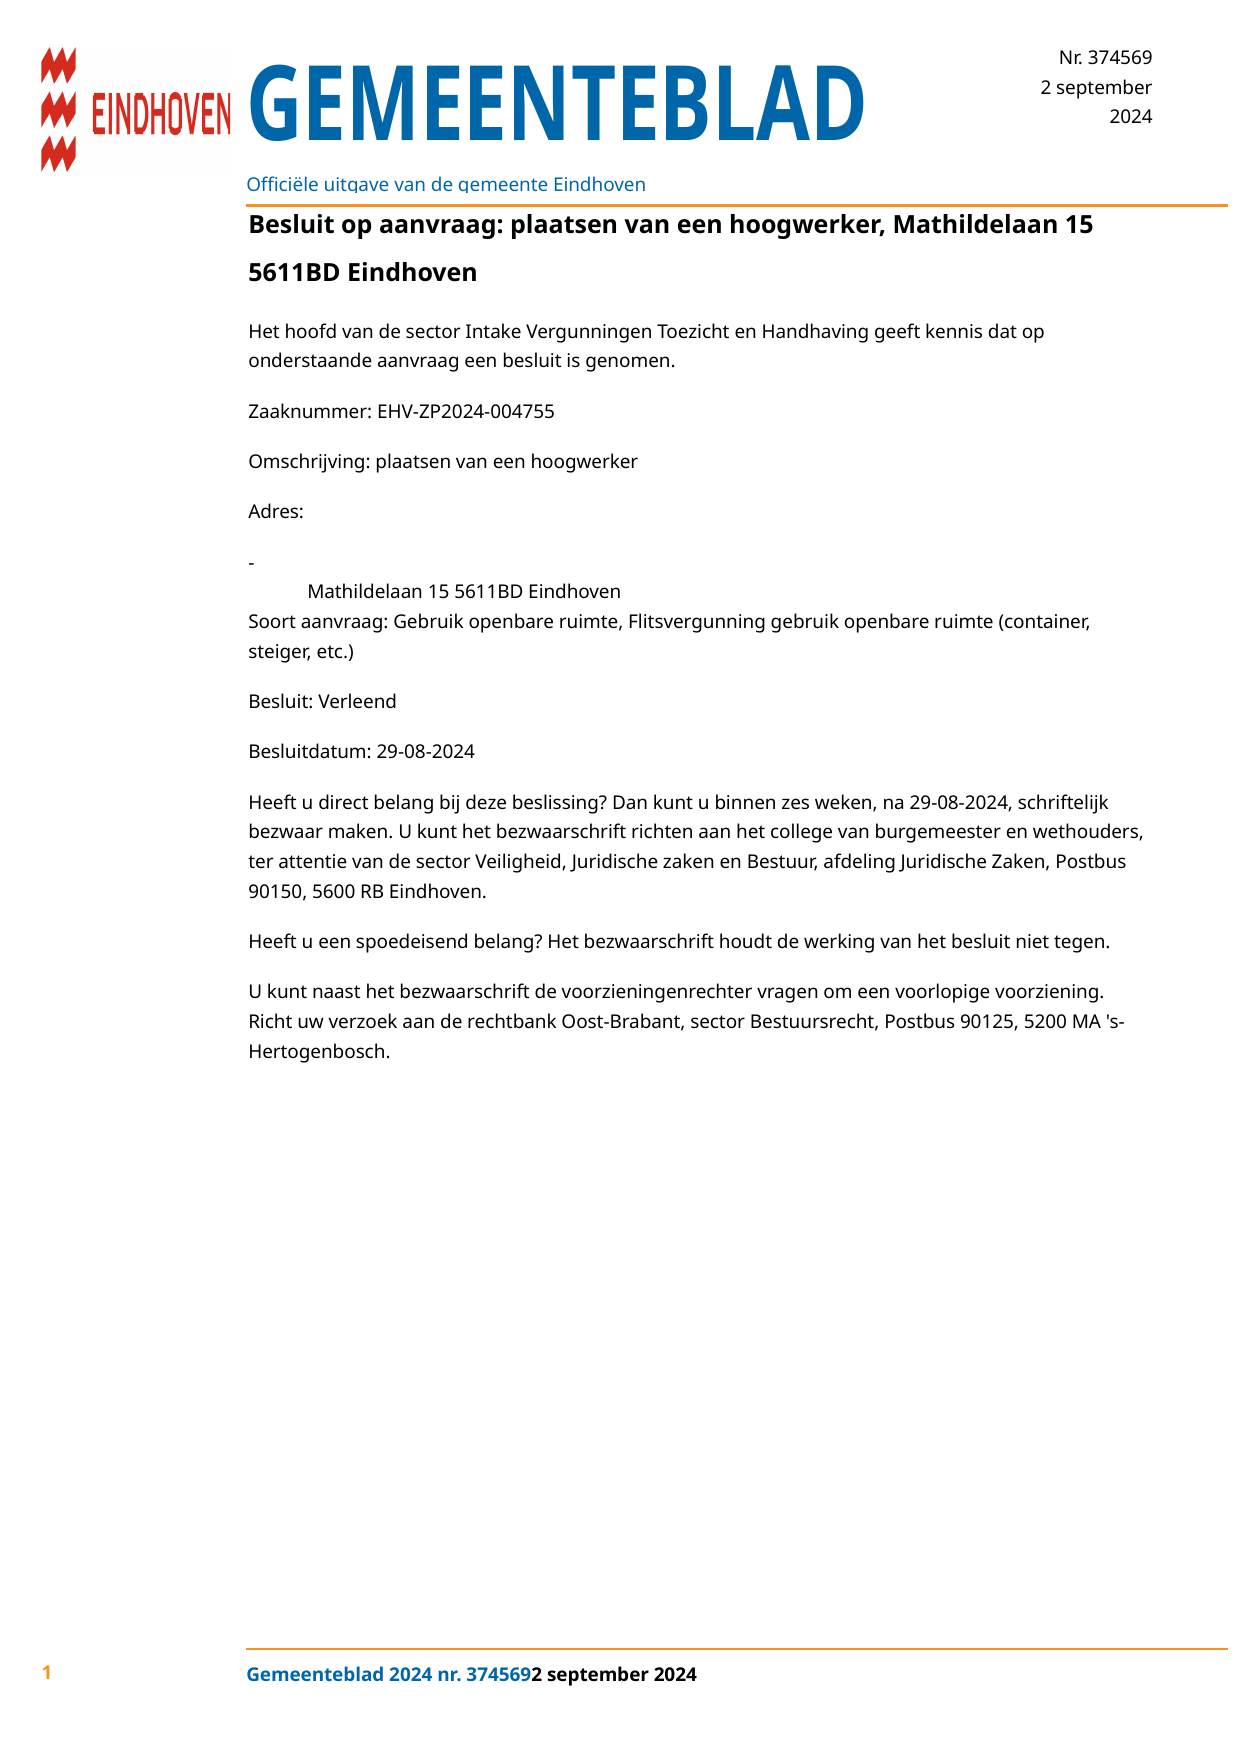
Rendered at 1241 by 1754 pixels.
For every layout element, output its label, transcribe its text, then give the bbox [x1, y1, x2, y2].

text Besluit op aanvraag: plaatsen van een hoogwerker, Mathildelaan 15 5611BD Eindhoven [248, 207, 1152, 288]
text U kunt naast het bezwaarschrift de voorzieningenrechter vragen om een voorlopige voorziening. Richt uw verzoek aan de rechtbank Oost-Brabant, sector Bestuursrecht, Postbus 90125, 5200 MA 's-Hertogenbosch. [248, 979, 1152, 1064]
text Het hoofd van de sector Intake Vergunningen Toezicht en Handhaving geeft kennis dat op onderstaande aanvraag een besluit is genomen. [248, 318, 1152, 373]
text Besluitdatum: 29-08-2024 [248, 739, 1152, 764]
text Omschrijving: plaatsen van een hoogwerker [248, 448, 1152, 474]
text Adres: [248, 499, 1152, 524]
picture [41, 47, 231, 172]
text Zaaknummer: EHV-ZP2024-004755 [248, 398, 1152, 424]
text Heeft u direct belang bij deze beslissing? Dan kunt u binnen zes weken, na 29-08-2024, schriftelijk bezwaar maken. U kunt het bezwaarschrift richten aan het college van burgemeester en wethouders, ter attentie van de sector Veiligheid, Juridische zaken en Bestuur, afdeling Juridische Zaken, Postbus 90150, 5600 RB Eindhoven. [248, 789, 1152, 904]
list Mathildelaan 15 5611BD Eindhoven [248, 579, 1152, 604]
text Soort aanvraag: Gebruik openbare ruimte, Flitsvergunning gebruik openbare ruimte (container, steiger, etc.) [248, 608, 1152, 664]
text Besluit: Verleend [248, 688, 1152, 714]
text Heeft u een spoedeisend belang? Het bezwaarschrift houdt de werking van het besluit niet tegen. [248, 928, 1152, 954]
